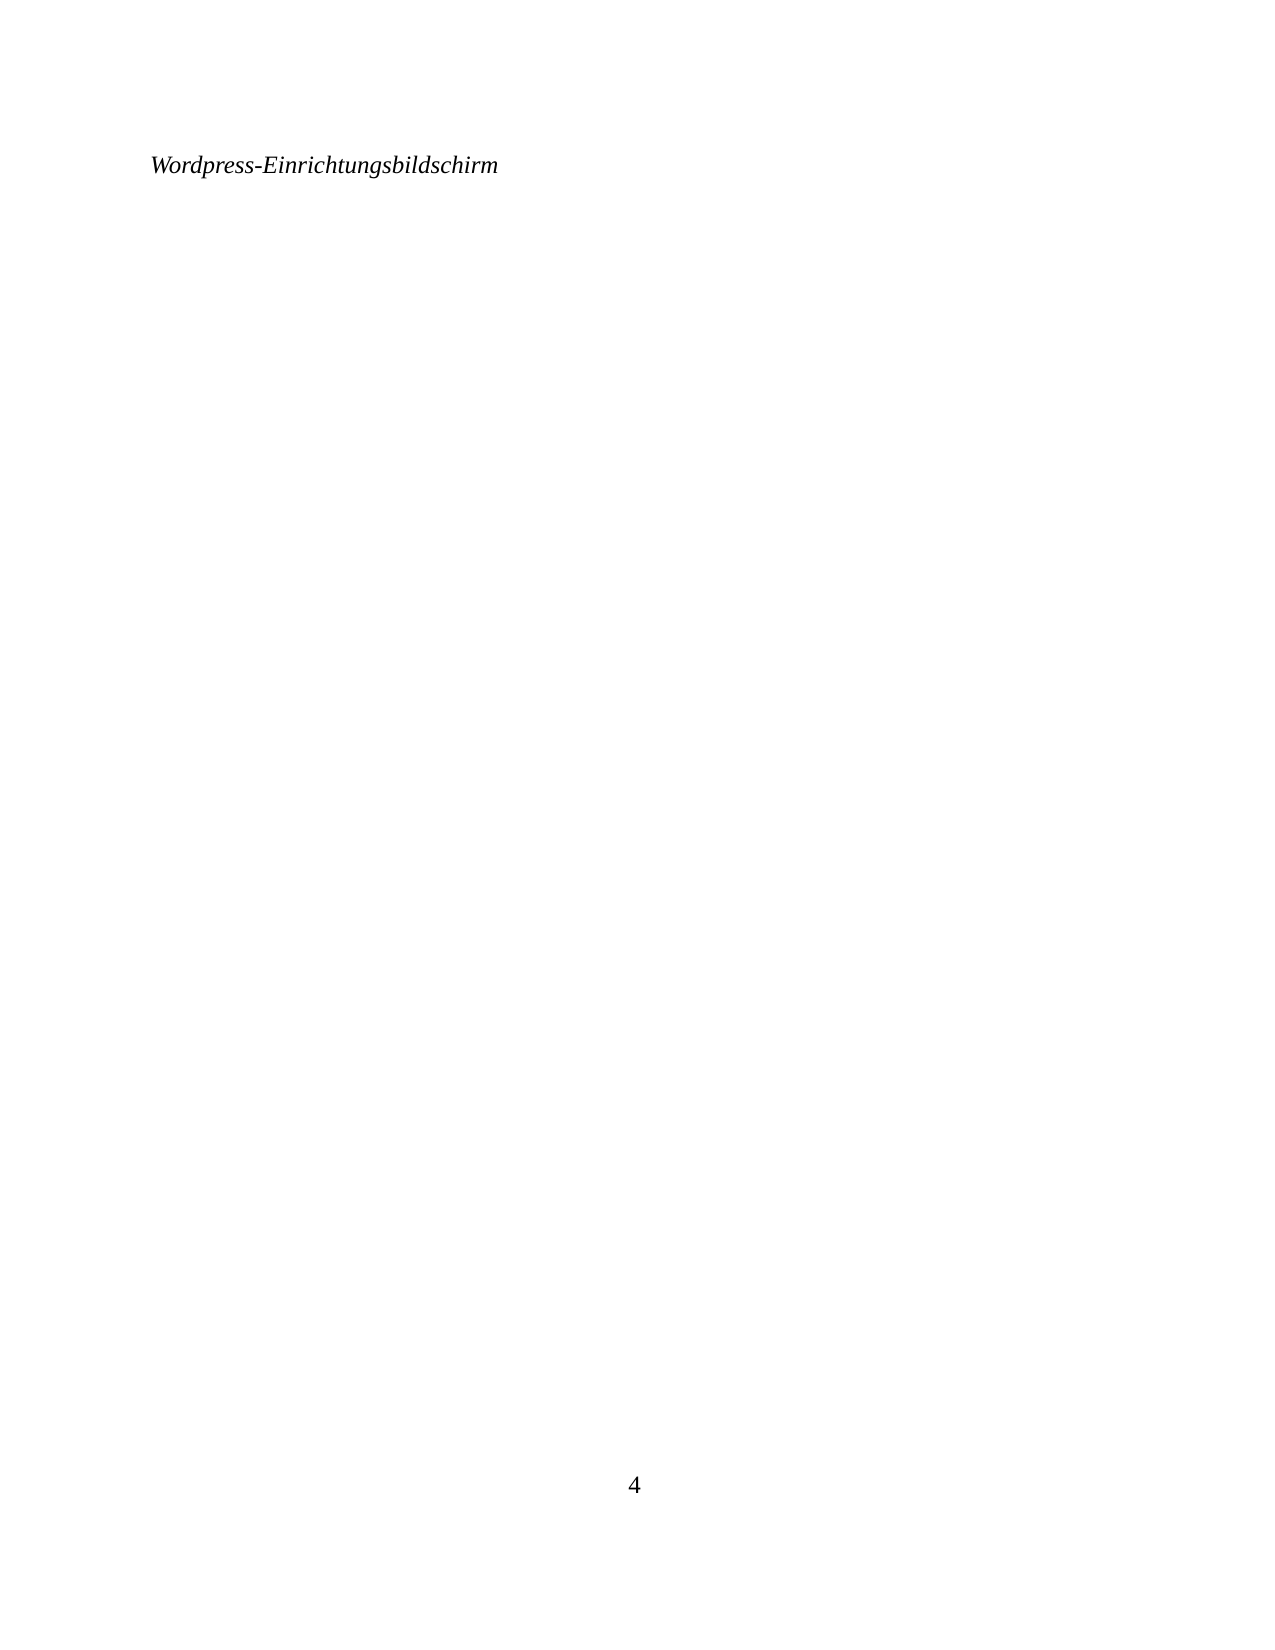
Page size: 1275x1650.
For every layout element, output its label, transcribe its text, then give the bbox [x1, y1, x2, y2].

text Wordpress-Einrichtungsbildschirm [150, 150, 1125, 179]
